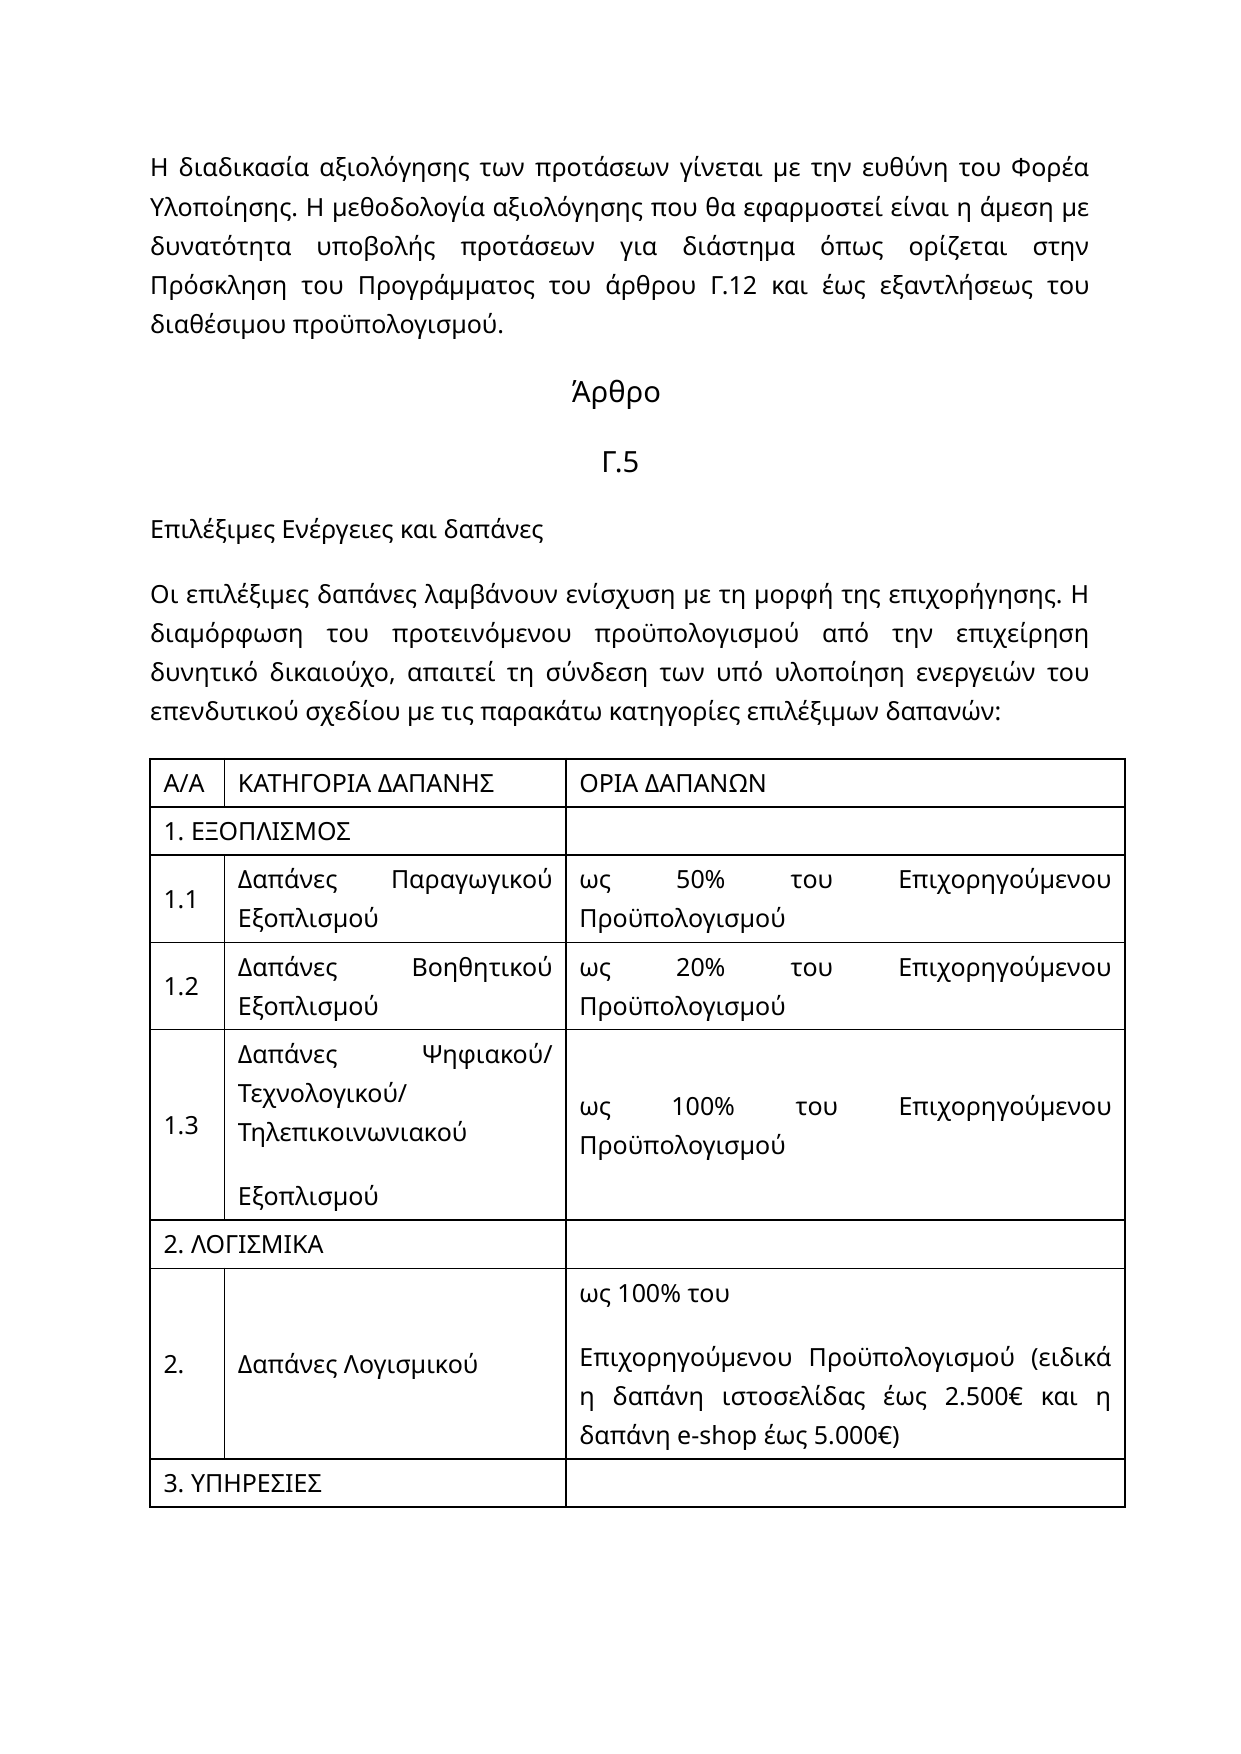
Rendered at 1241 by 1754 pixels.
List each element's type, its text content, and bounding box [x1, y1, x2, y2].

table_cell ως 100% του Επιχορηγούμενου Προϋπολογισμού (ειδικά η δαπάνη ιστοσελίδας έως 2.500€ και η δαπάνη e-shop έως 5.000€) [567, 1269, 1124, 1458]
table_cell [567, 1460, 1124, 1506]
table_cell ως 100% του Επιχορηγούμενου Προϋπολογισμού [567, 1030, 1124, 1219]
table_cell [567, 1221, 1124, 1267]
table_cell Δαπάνες Βοηθητικού Εξοπλισμού [225, 943, 565, 1029]
subtitle Γ.5 [150, 441, 1090, 481]
table_cell Δαπάνες Ψηφιακού/ Τεχνολογικού/ Τηλεπικοινωνιακού Εξοπλισμού [225, 1030, 565, 1219]
text Οι επιλέξιμες δαπάνες λαμβάνουν ενίσχυση με τη μορφή της επιχορήγησης. Η διαμόρφωση του προτεινόμενου προϋπολογισμού από την επιχείρηση δυνητικό δικαιούχο, απαιτεί τη σύνδεση των υπό υλοποίηση ενεργειών του επενδυτικού σχεδίου με τις παρακάτω κατηγορίες επιλέξιμων δαπανών: [150, 576, 1090, 728]
table_cell 2. [151, 1269, 224, 1458]
table_cell 3. ΥΠΗΡΕΣΙΕΣ [151, 1460, 565, 1506]
table_cell Δαπάνες Λογισμικού [225, 1269, 565, 1458]
table_cell Δαπάνες Παραγωγικού Εξοπλισμού [225, 856, 565, 941]
table_cell 1. ΕΞΟΠΛΙΣΜΟΣ [151, 808, 565, 854]
table_header Α/Α [151, 760, 224, 806]
subtitle Άρθρο [150, 371, 1090, 411]
table_header ΟΡΙΑ ΔΑΠΑΝΩΝ [567, 760, 1124, 806]
table_cell 1.3 [151, 1030, 224, 1219]
table_header ΚΑΤΗΓΟΡΙΑ ΔΑΠΑΝΗΣ [225, 760, 565, 806]
table_cell ως 50% του Επιχορηγούμενου Προϋπολογισμού [567, 856, 1124, 941]
text Επιλέξιμες Ενέργειες και δαπάνες [150, 512, 1090, 546]
text Η διαδικασία αξιολόγησης των προτάσεων γίνεται με την ευθύνη του Φορέα Υλοποίησης. Η μεθοδολογία αξιολόγησης που θα εφαρμοστεί είναι η άμεση με δυνατότητα υποβολής προτάσεων για διάστημα όπως ορίζεται στην Πρόσκληση του Προγράμματος του άρθρου Γ.12 και έως εξαντλήσεως του διαθέσιμου προϋπολογισμού. [150, 150, 1090, 341]
table_cell [567, 808, 1124, 854]
table_cell 1.2 [151, 943, 224, 1029]
table_cell 2. ΛΟΓΙΣΜΙΚΑ [151, 1221, 565, 1267]
table_cell 1.1 [151, 856, 224, 941]
table_cell ως 20% του Επιχορηγούμενου Προϋπολογισμού [567, 943, 1124, 1029]
